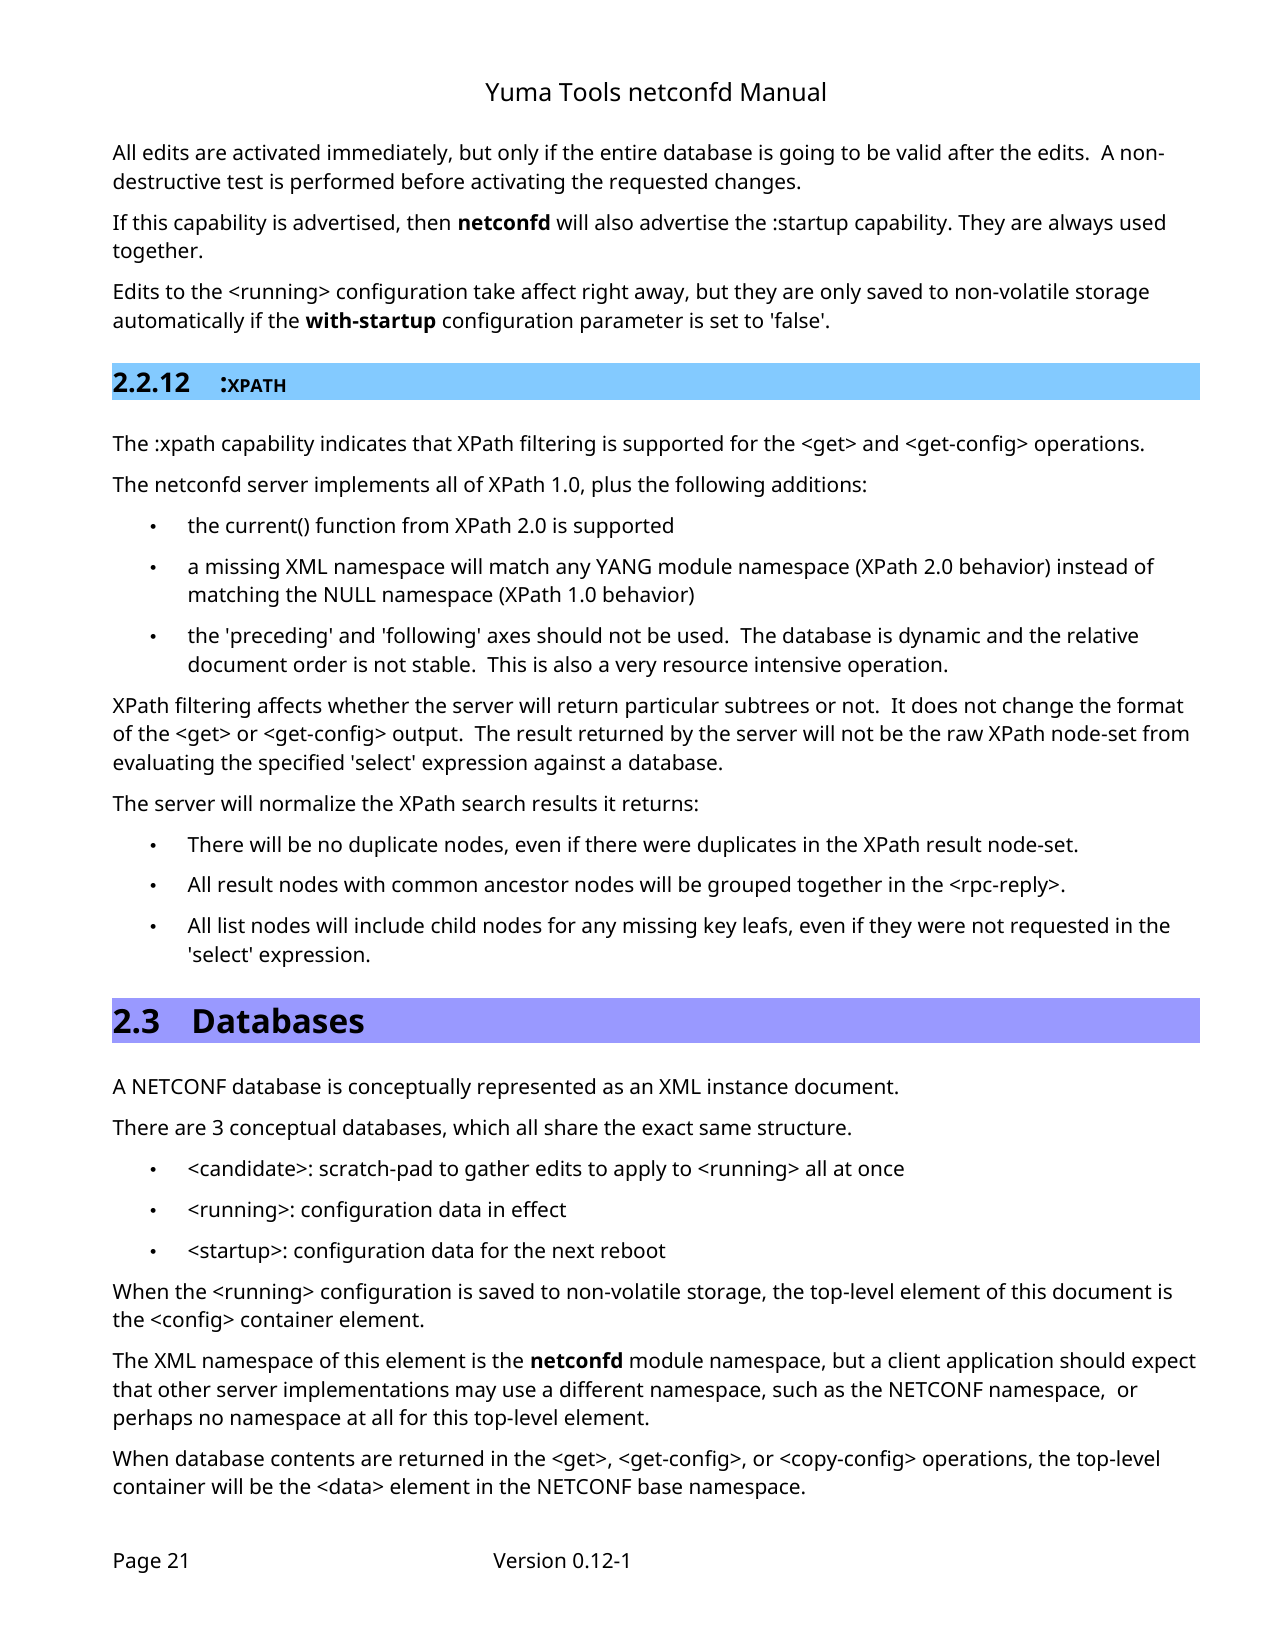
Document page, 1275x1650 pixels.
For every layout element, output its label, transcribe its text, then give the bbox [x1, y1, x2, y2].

text The XML namespace of this element is the netconfd module namespace, but a client application should expect that other server implementations may use a different namespace, such as the NETCONF namespace, or perhaps no namespace at all for this top-level element. [112, 1346, 1200, 1432]
text All edits are activated immediately, but only if the entire database is going to be valid after the edits. A non-destructive test is performed before activating the requested changes. [112, 138, 1200, 195]
list the current() function from XPath 2.0 is supported [150, 511, 1200, 540]
list a missing XML namespace will match any YANG module namespace (XPath 2.0 behavior) instead of matching the NULL namespace (XPath 1.0 behavior) [150, 552, 1200, 609]
list <candidate>: scratch-pad to gather edits to apply to <running> all at once [150, 1154, 1200, 1182]
text If this capability is advertised, then netconfd will also advertise the :startup capability. They are always used together. [112, 208, 1200, 265]
text A NETCONF database is conceptually represented as an XML instance document. [112, 1072, 1200, 1101]
text The :xpath capability indicates that XPath filtering is supported for the <get> and <get-config> operations. [112, 429, 1200, 458]
list the 'preceding' and 'following' axes should not be used. The database is dynamic and the relative document order is not stable. This is also a very resource intensive operation. [150, 622, 1200, 678]
text The server will normalize the XPath search results it returns: [112, 789, 1200, 817]
list <running>: configuration data in effect [150, 1195, 1200, 1223]
text When database contents are returned in the <get>, <get-config>, or <copy-config> operations, the top-level container will be the <data> element in the NETCONF base namespace. [112, 1444, 1200, 1501]
text There are 3 conceptual databases, which all share the exact same structure. [112, 1113, 1200, 1142]
text XPath filtering affects whether the server will return particular subtrees or not. It does not change the format of the <get> or <get-config> output. The result returned by the server will not be the raw XPath node-set from evaluating the specified 'select' expression against a database. [112, 691, 1200, 776]
text When the <running> configuration is saved to non-volatile storage, the top-level element of this document is the <config> container element. [112, 1277, 1200, 1334]
list There will be no duplicate nodes, even if there were duplicates in the XPath result node-set. [150, 830, 1200, 858]
subtitle Databases [112, 998, 1200, 1043]
subtitle :xpath [112, 363, 1200, 400]
list All list nodes will include child nodes for any missing key leafs, even if they were not requested in the 'select' expression. [150, 912, 1200, 968]
text The netconfd server implements all of XPath 1.0, plus the following additions: [112, 470, 1200, 499]
list All result nodes with common ancestor nodes will be grouped together in the <rpc-reply>. [150, 871, 1200, 899]
list <startup>: configuration data for the next reboot [150, 1236, 1200, 1264]
text Edits to the <running> configuration take affect right away, but they are only saved to non-volatile storage automatically if the with-startup configuration parameter is set to 'false'. [112, 277, 1200, 334]
